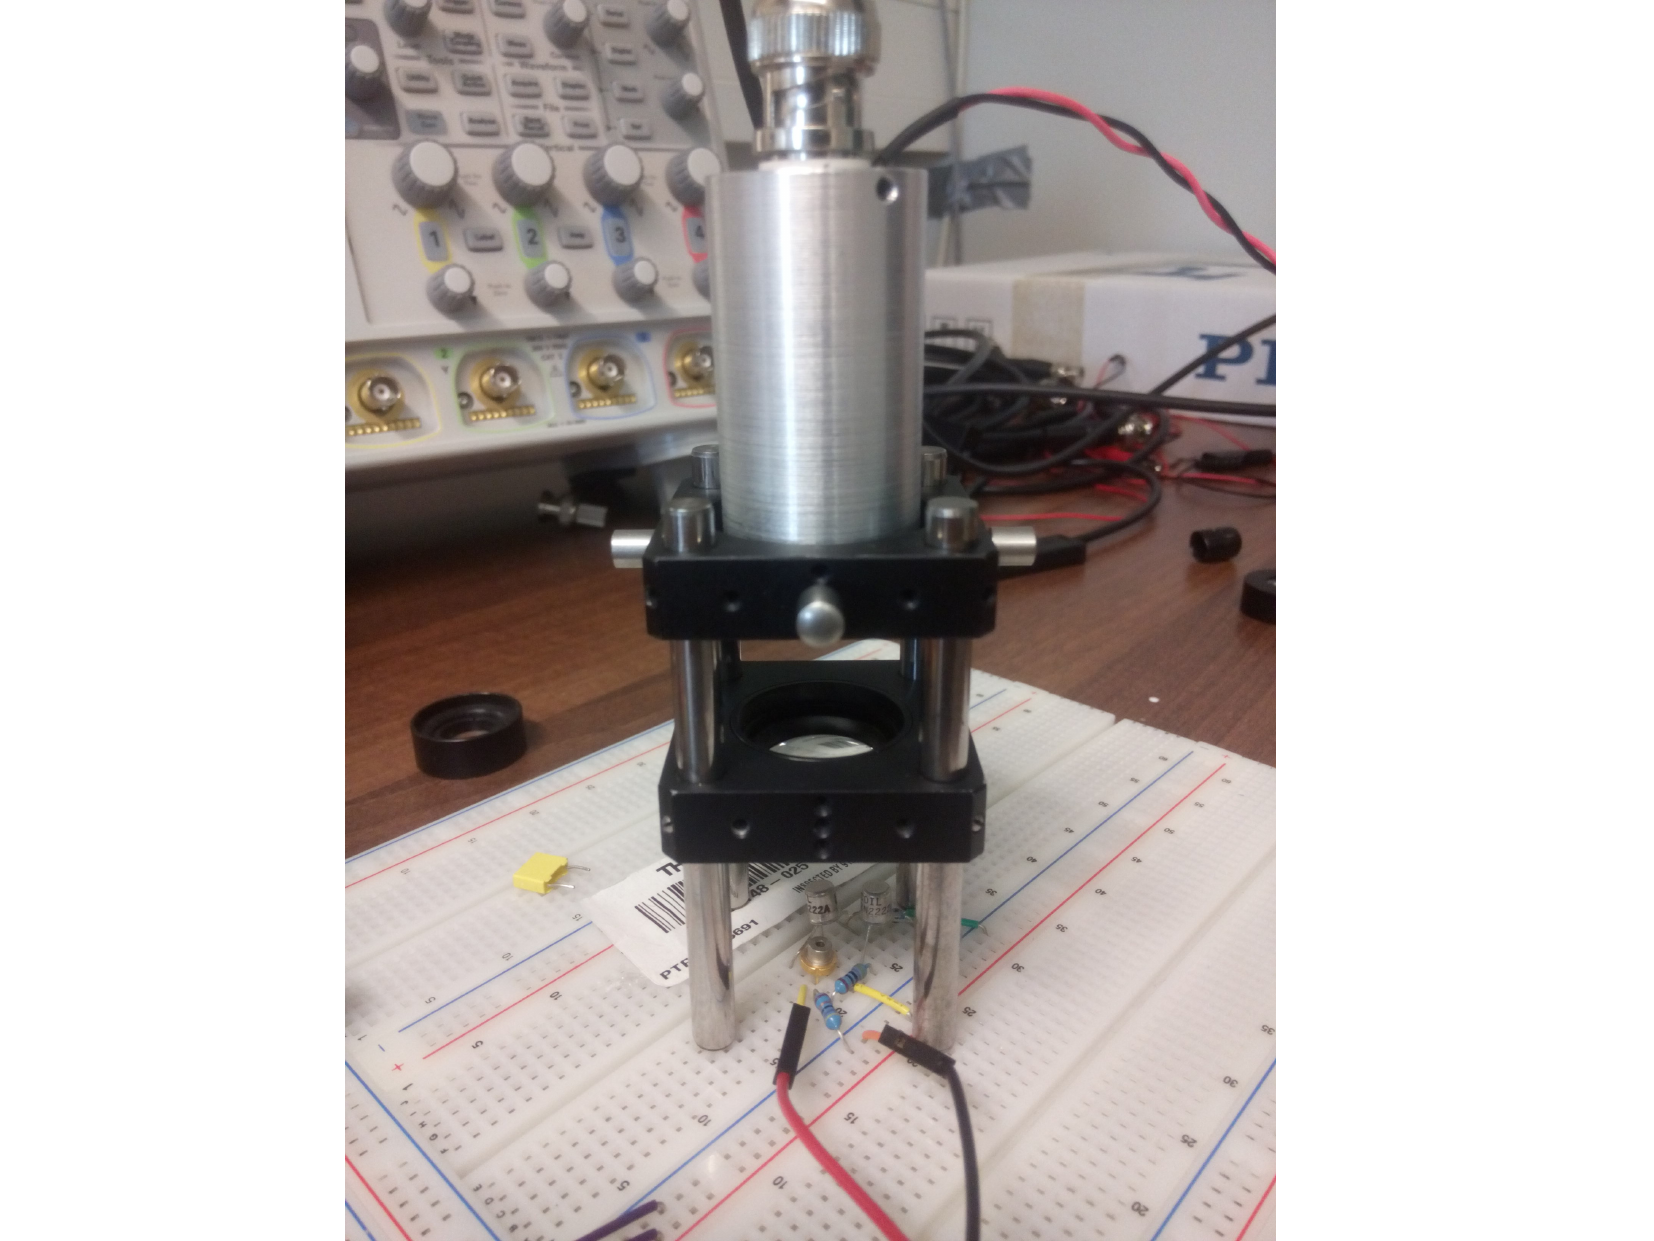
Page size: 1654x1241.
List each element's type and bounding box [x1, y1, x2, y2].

picture [345, 0, 1276, 1241]
